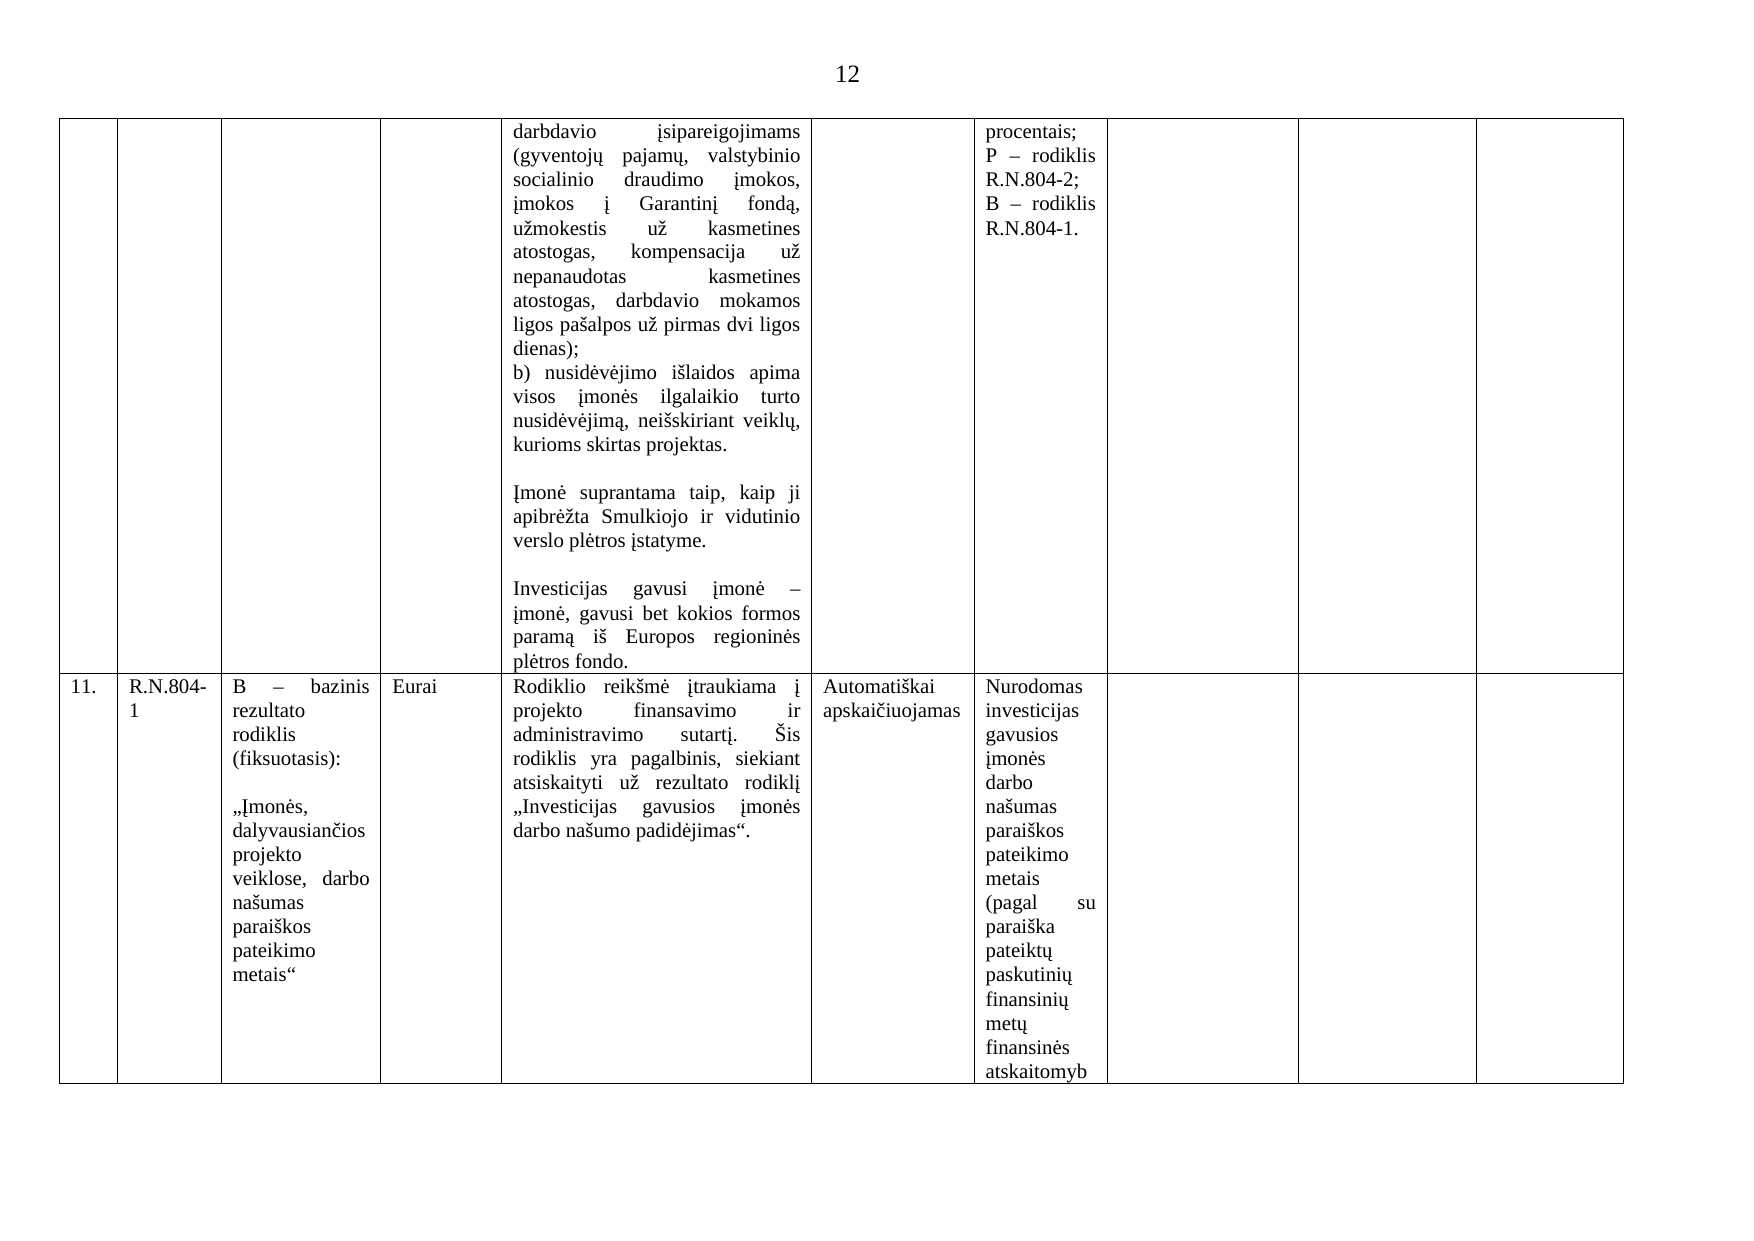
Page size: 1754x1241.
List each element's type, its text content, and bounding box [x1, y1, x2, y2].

table_cell [118, 119, 221, 673]
table_cell darbdavio įsipareigojimams (gyventojų pajamų, valstybinio socialinio draudimo įmokos, įmokos į Garantinį fondą, užmokestis už kasmetines atostogas, kompensacija už nepanaudotas kasmetines atostogas, darbdavio mokamos ligos pašalpos už pirmas dvi ligos dienas); b) nusidėvėjimo išlaidos apima visos įmonės ilgalaikio turto nusidėvėjimą, neišskiriant veiklų, kurioms skirtas projektas. Įmonė suprantama taip, kaip ji apibrėžta Smulkiojo ir vidutinio verslo plėtros įstatyme. Investicijas gavusi įmonė – įmonė, gavusi bet kokios formos paramą iš Europos regioninės plėtros fondo. [502, 119, 811, 673]
table_cell R.N.804-1 [118, 674, 221, 1083]
table_cell Eurai [381, 674, 501, 1083]
table_cell Automatiškai apskaičiuojamas [812, 674, 974, 1083]
table_cell Rodiklio reikšmė įtraukiama į projekto finansavimo ir administravimo sutartį. Šis rodiklis yra pagalbinis, siekiant atsiskaityti už rezultato rodiklį „Investicijas gavusios įmonės darbo našumo padidėjimas“. [502, 674, 811, 1083]
table_cell [812, 119, 974, 673]
table_cell 11. [60, 674, 117, 1083]
table_cell Nurodomas investicijas gavusios įmonės darbo našumas paraiškos pateikimo metais (pagal su paraiška pateiktų paskutinių finansinių metų finansinės atskaitomyb [975, 674, 1107, 1083]
table_cell [60, 119, 117, 673]
table_cell [1299, 119, 1476, 673]
table_cell [1477, 119, 1623, 673]
table_cell [222, 119, 380, 673]
table_cell [1108, 674, 1298, 1083]
table_cell [1108, 119, 1298, 673]
table_cell procentais; P – rodiklis R.N.804-2; B – rodiklis R.N.804-1. [975, 119, 1107, 673]
table_cell [1299, 674, 1476, 1083]
table_cell [1477, 674, 1623, 1083]
table_cell B – bazinis rezultato rodiklis (fiksuotasis): „Įmonės, dalyvausiančios projekto veiklose, darbo našumas paraiškos pateikimo metais“ [222, 674, 380, 1083]
table_cell [381, 119, 501, 673]
